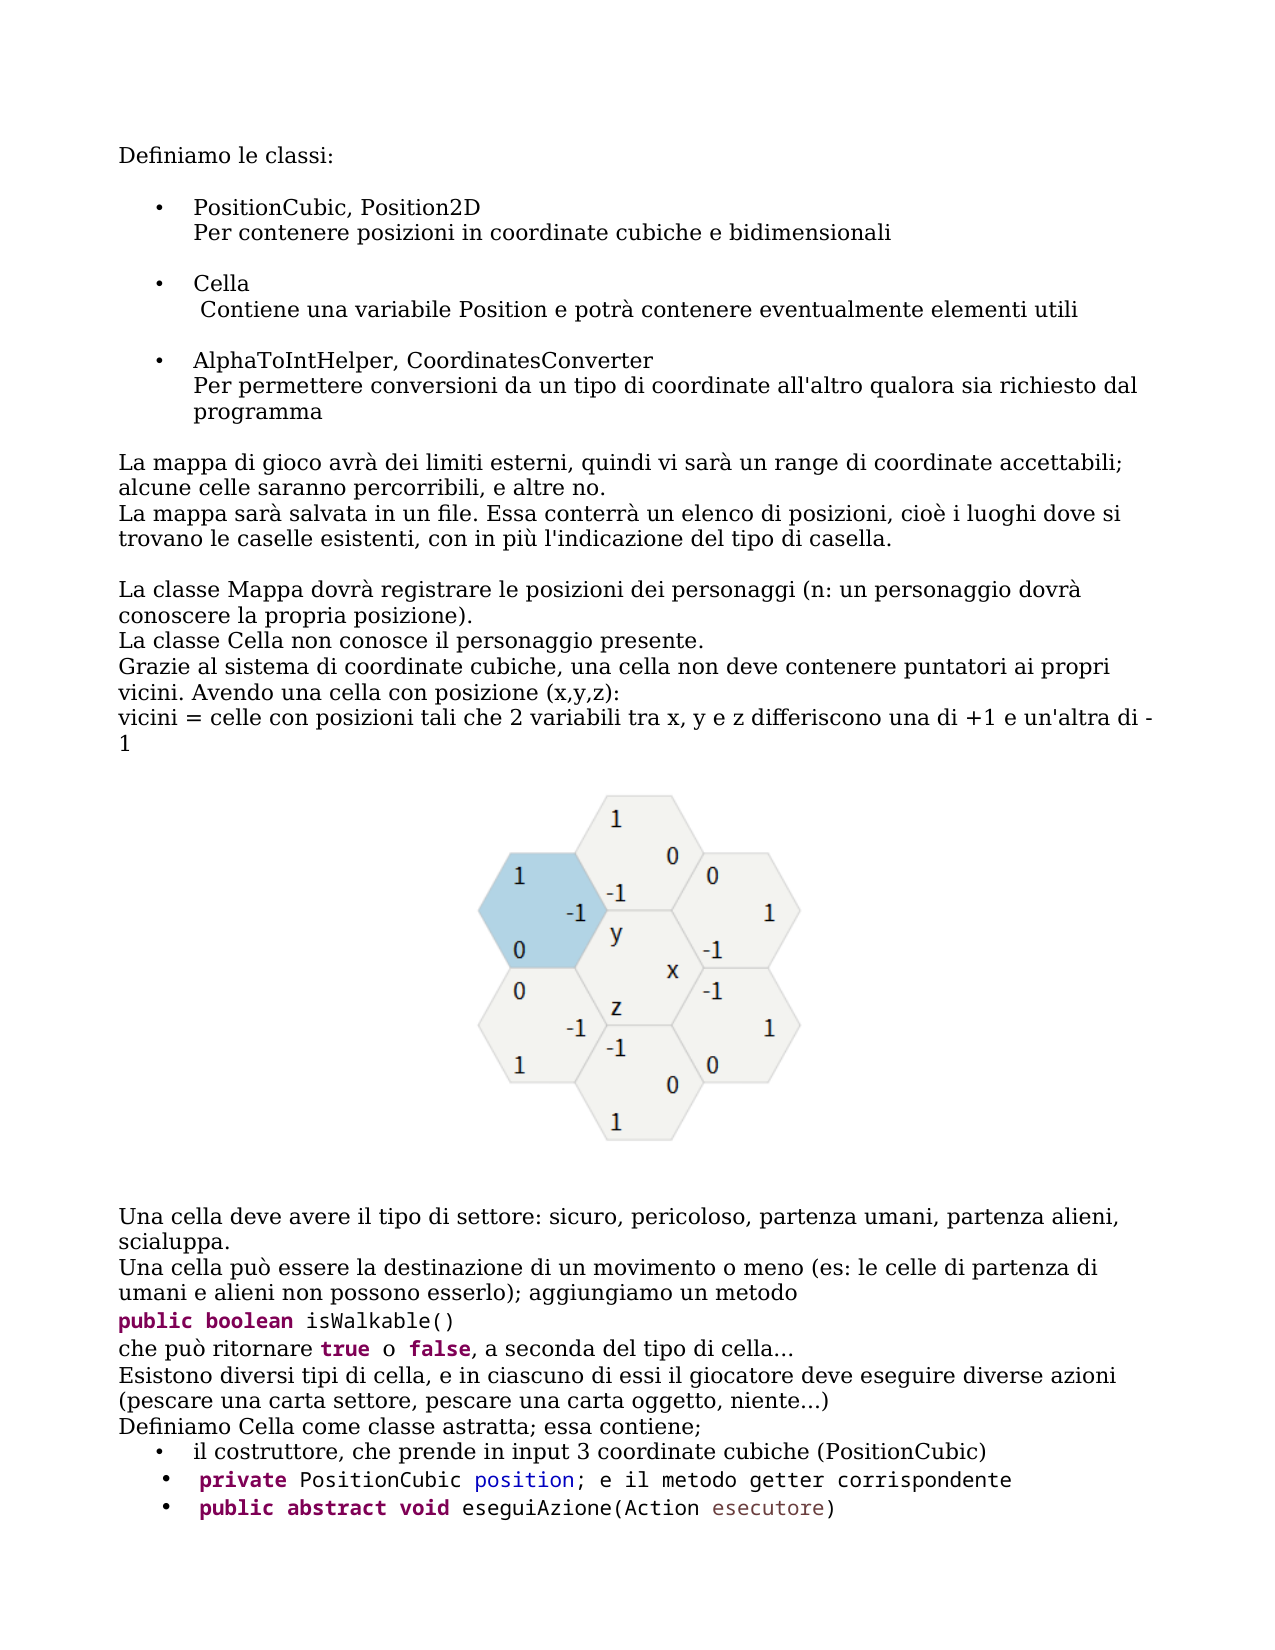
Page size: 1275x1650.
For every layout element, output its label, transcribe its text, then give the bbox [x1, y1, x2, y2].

list private PositionCubic position; e il metodo getter corrispondente [162, 1465, 1157, 1493]
text Definiamo le classi: [118, 144, 1157, 169]
text Per permettere conversioni da un tipo di coordinate all'altro qualora sia richiesto dal programma [118, 373, 1157, 424]
picture [369, 781, 906, 1153]
text Esistono diversi tipi di cella, e in ciascuno di essi il giocatore deve eseguire diverse azioni (pescare una carta settore, pescare una carta oggetto, niente...) [118, 1363, 1157, 1414]
list PositionCubic, Position2D [156, 195, 1157, 220]
text La mappa di gioco avrà dei limiti esterni, quindi vi sarà un range di coordinate accettabili; alcune celle saranno percorribili, e altre no. [118, 450, 1157, 501]
text Una cella può essere la destinazione di un movimento o meno (es: le celle di partenza di umani e alieni non possono esserlo); aggiungiamo un metodo [118, 1255, 1157, 1306]
text La classe Mappa dovrà registrare le posizioni dei personaggi (n: un personaggio dovrà conoscere la propria posizione). [118, 577, 1157, 628]
list AlphaToIntHelper, CoordinatesConverter [156, 348, 1157, 373]
text La mappa sarà salvata in un file. Essa conterrà un elenco di posizioni, cioè i luoghi dove si trovano le caselle esistenti, con in più l'indicazione del tipo di casella. [118, 501, 1157, 552]
text Contiene una variabile Position e potrà contenere eventualmente elementi utili [118, 297, 1157, 322]
text public boolean isWalkable() [118, 1306, 1157, 1334]
text Una cella deve avere il tipo di settore: sicuro, pericoloso, partenza umani, partenza alieni, scialuppa. [118, 1204, 1157, 1255]
text Definiamo Cella come classe astratta; essa contiene; [118, 1414, 1157, 1439]
text vicini = celle con posizioni tali che 2 variabili tra x, y e z differiscono una di +1 e un'altra di -1 [118, 705, 1157, 756]
list Cella [156, 271, 1157, 297]
list il costruttore, che prende in input 3 coordinate cubiche (PositionCubic) [156, 1439, 1157, 1465]
list public abstract void eseguiAzione(Action esecutore) [162, 1493, 1157, 1522]
text che può ritornare true o false, a seconda del tipo di cella... [118, 1334, 1157, 1363]
text Per contenere posizioni in coordinate cubiche e bidimensionali [118, 220, 1157, 246]
text La classe Cella non conosce il personaggio presente. [118, 628, 1157, 654]
text Grazie al sistema di coordinate cubiche, una cella non deve contenere puntatori ai propri vicini. Avendo una cella con posizione (x,y,z): [118, 654, 1157, 705]
